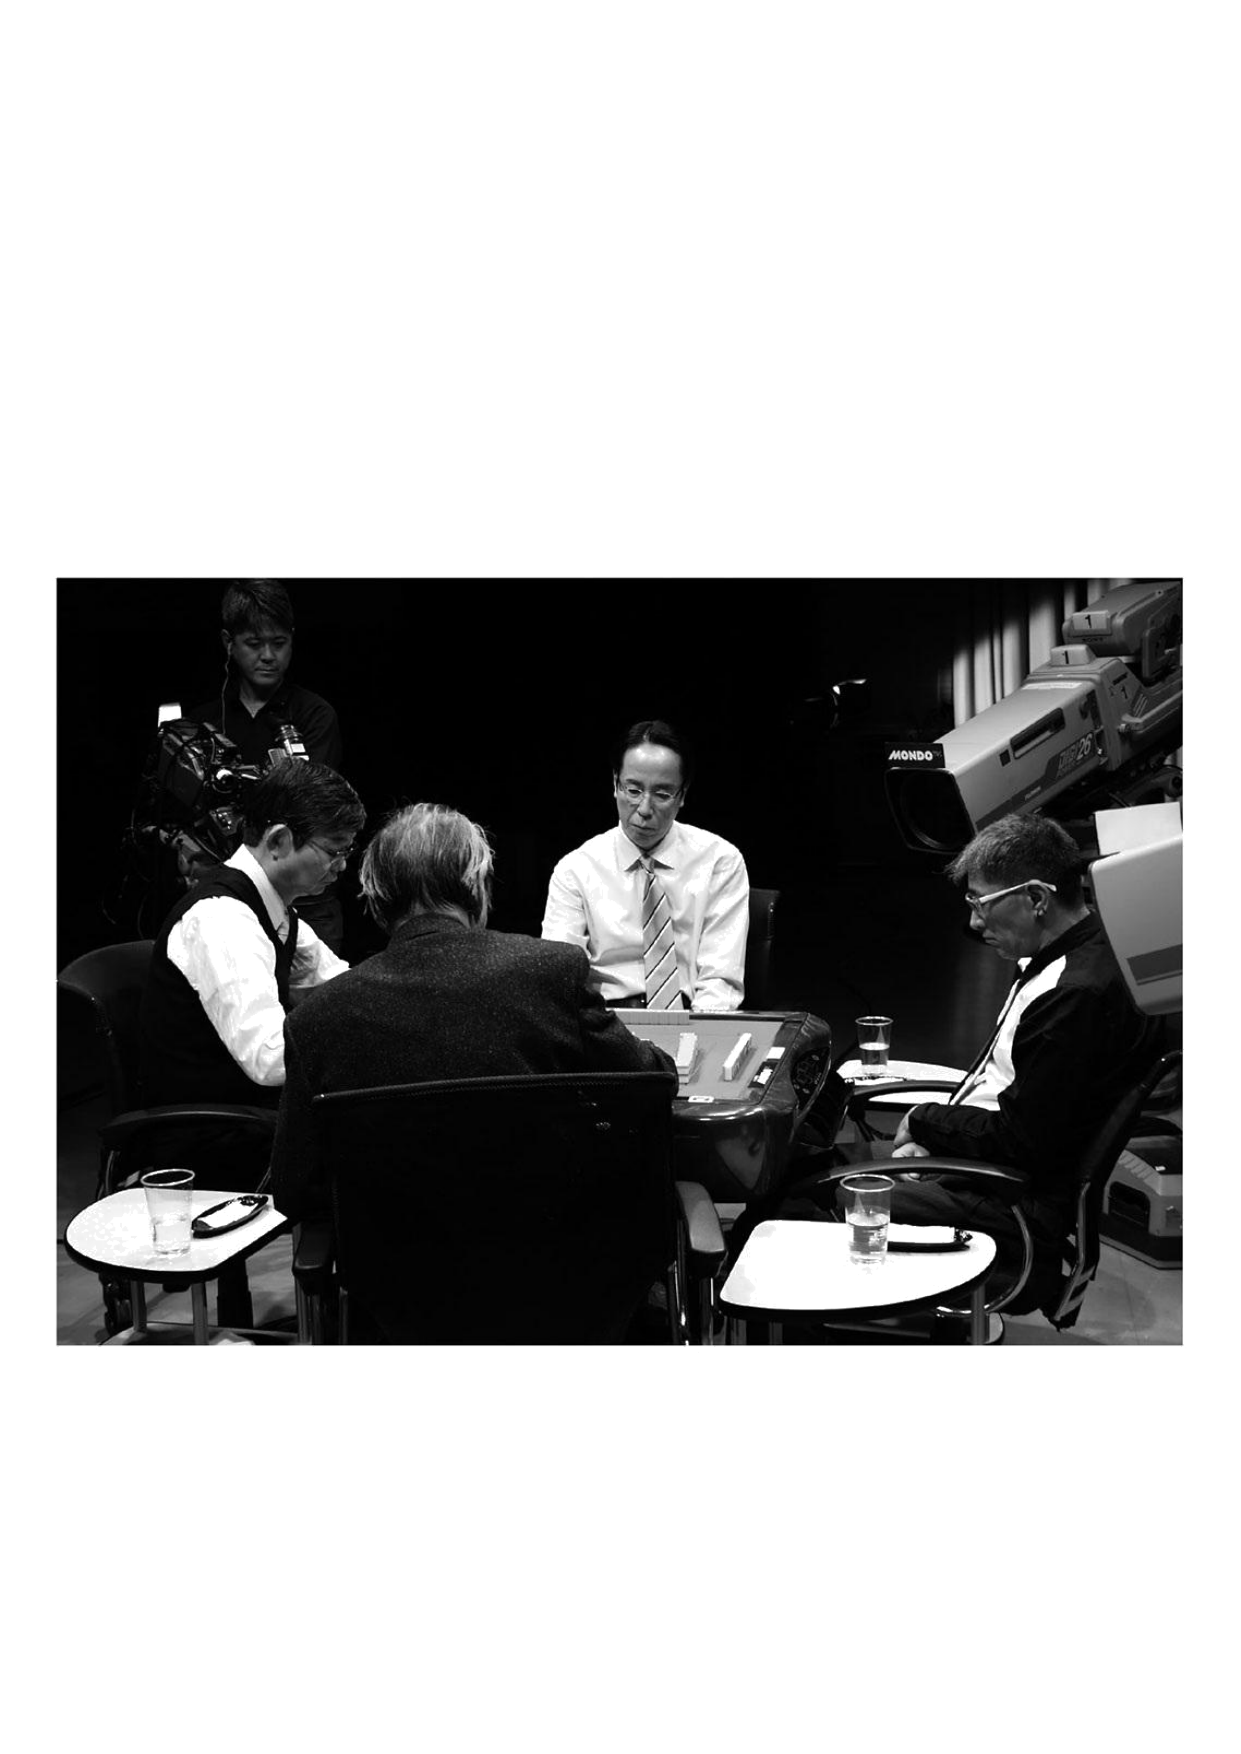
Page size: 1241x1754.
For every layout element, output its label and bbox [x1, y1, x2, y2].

picture [0, 532, 1241, 1390]
